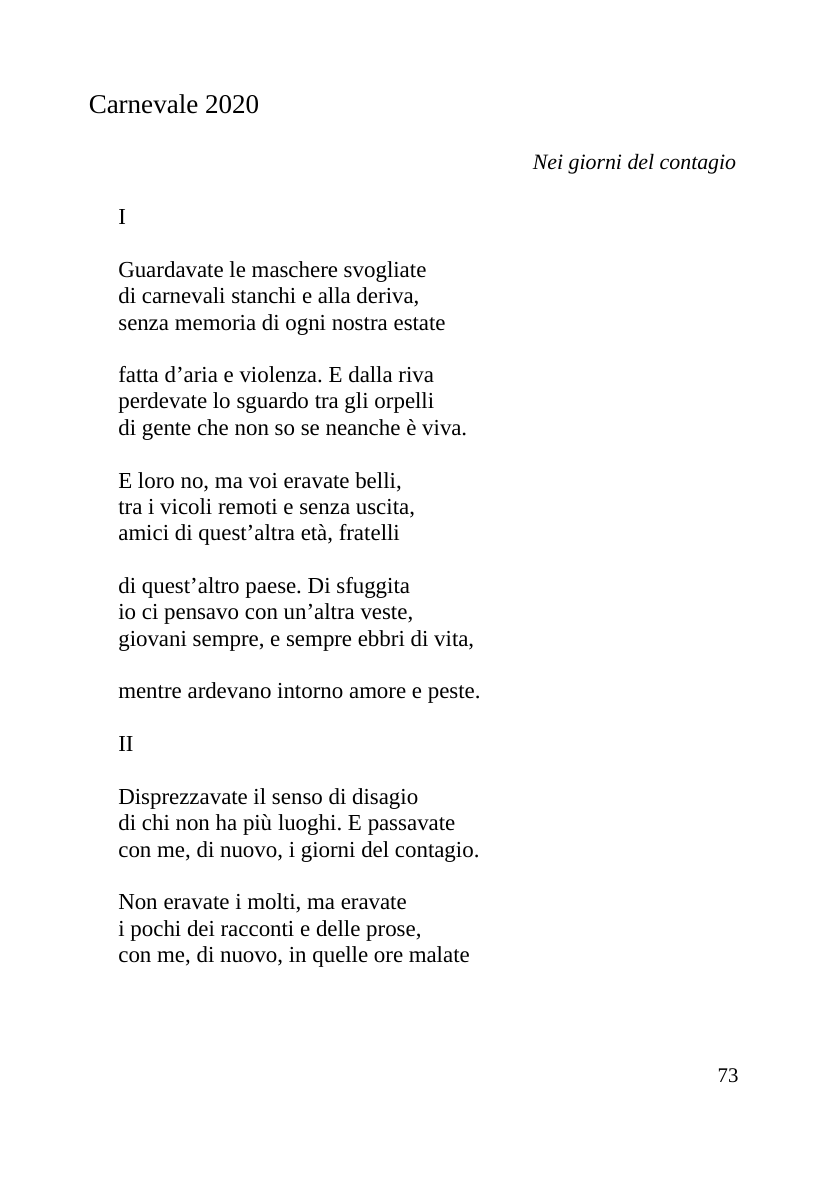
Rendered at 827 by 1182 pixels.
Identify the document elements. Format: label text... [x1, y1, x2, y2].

text Non eravate i molti, ma eravate [118, 888, 738, 915]
text Disprezzavate il senso di disagio [118, 783, 738, 809]
text di carnevali stanchi e alla deriva, [118, 282, 738, 308]
text di quest’altro paese. Di sfuggita [118, 572, 738, 598]
text Nei giorni del contagio [88, 149, 738, 174]
text con me, di nuovo, i giorni del contagio. [118, 836, 738, 862]
text perdevate lo sguardo tra gli orpelli [118, 388, 738, 414]
text I [118, 203, 738, 229]
text giovani sempre, e sempre ebbri di vita, [118, 625, 738, 651]
text di gente che non so se neanche è viva. [118, 414, 738, 440]
text fatta d’aria e violenza. E dalla riva [118, 361, 738, 388]
text i pochi dei racconti e delle prose, [118, 915, 738, 941]
text Carnevale 2020 [88, 88, 738, 120]
text amici di quest’altra età, fratelli [118, 519, 738, 546]
text E loro no, ma voi eravate belli, [118, 467, 738, 493]
text senza memoria di ogni nostra estate [118, 308, 738, 335]
text mentre ardevano intorno amore e peste. [118, 677, 738, 704]
text io ci pensavo con un’altra veste, [118, 598, 738, 625]
text di chi non ha più luoghi. E passavate [118, 809, 738, 836]
text II [118, 730, 738, 757]
text tra i vicoli remoti e senza uscita, [118, 493, 738, 519]
text Guardavate le maschere svogliate [118, 256, 738, 282]
text con me, di nuovo, in quelle ore malate [118, 941, 738, 967]
